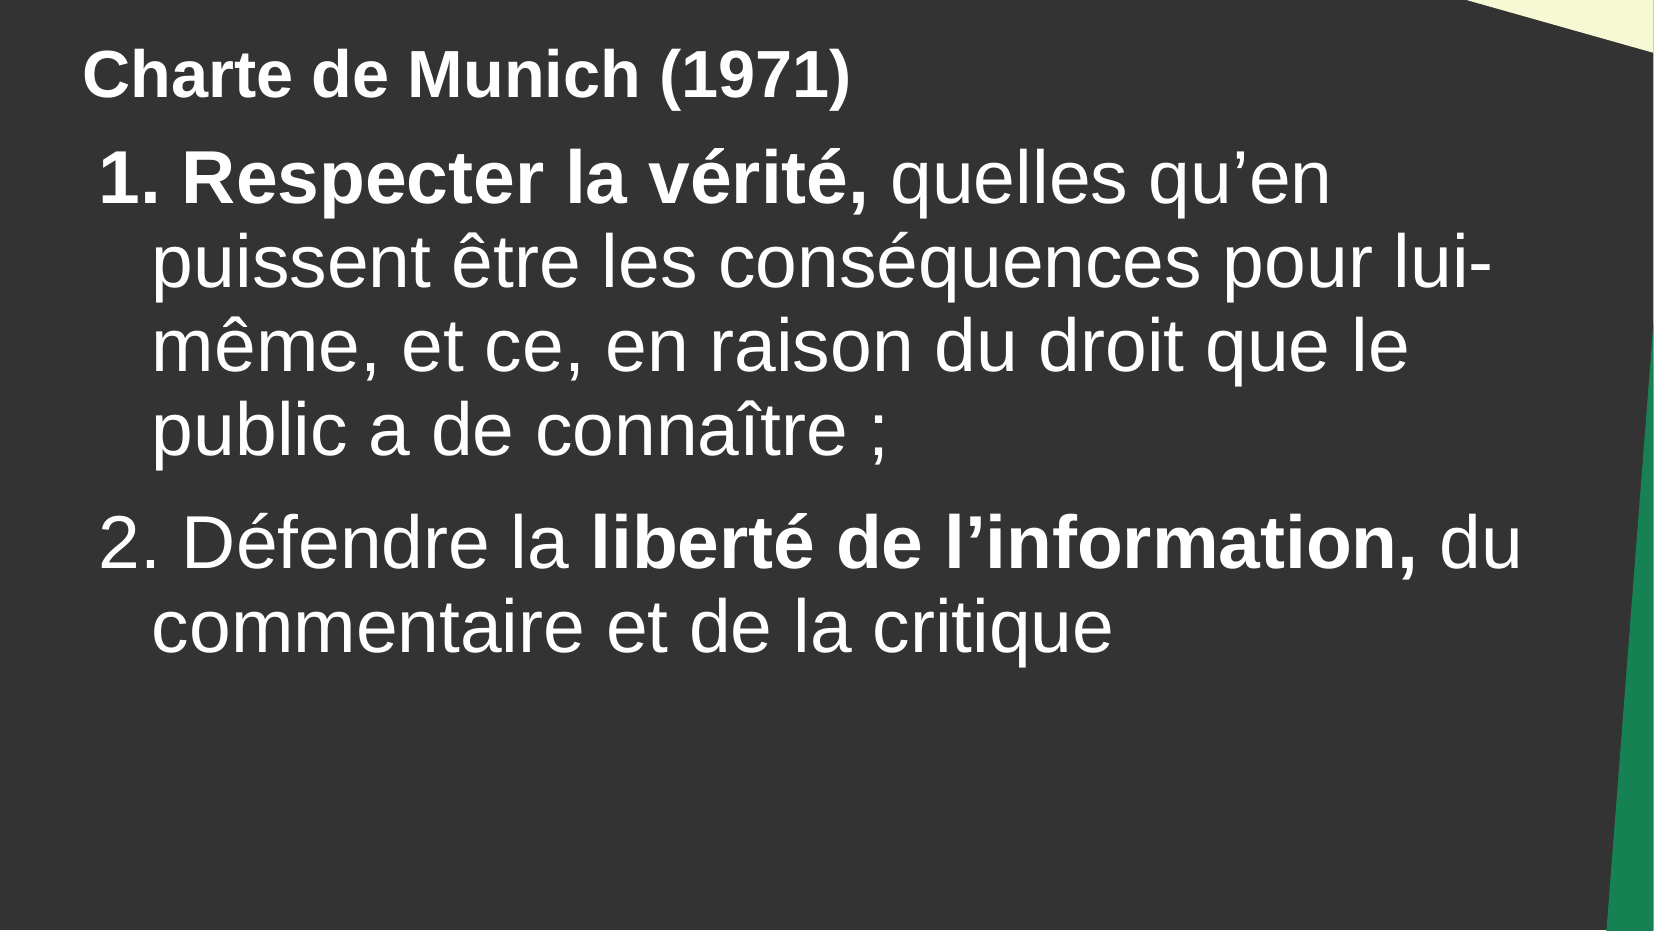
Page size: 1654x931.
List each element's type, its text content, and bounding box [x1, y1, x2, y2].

text_box [1466, 0, 1654, 53]
list Respecter la vérité, quelles qu’en puissent être les conséquences pour lui-même, et ce, en raison du droit que le public a de connaître ; Défendre la liberté de l’information, du commentaire et de la critique [80, 135, 1560, 762]
title Charte de Munich (1971) [82, 37, 1571, 122]
text_box [1606, 315, 1654, 931]
